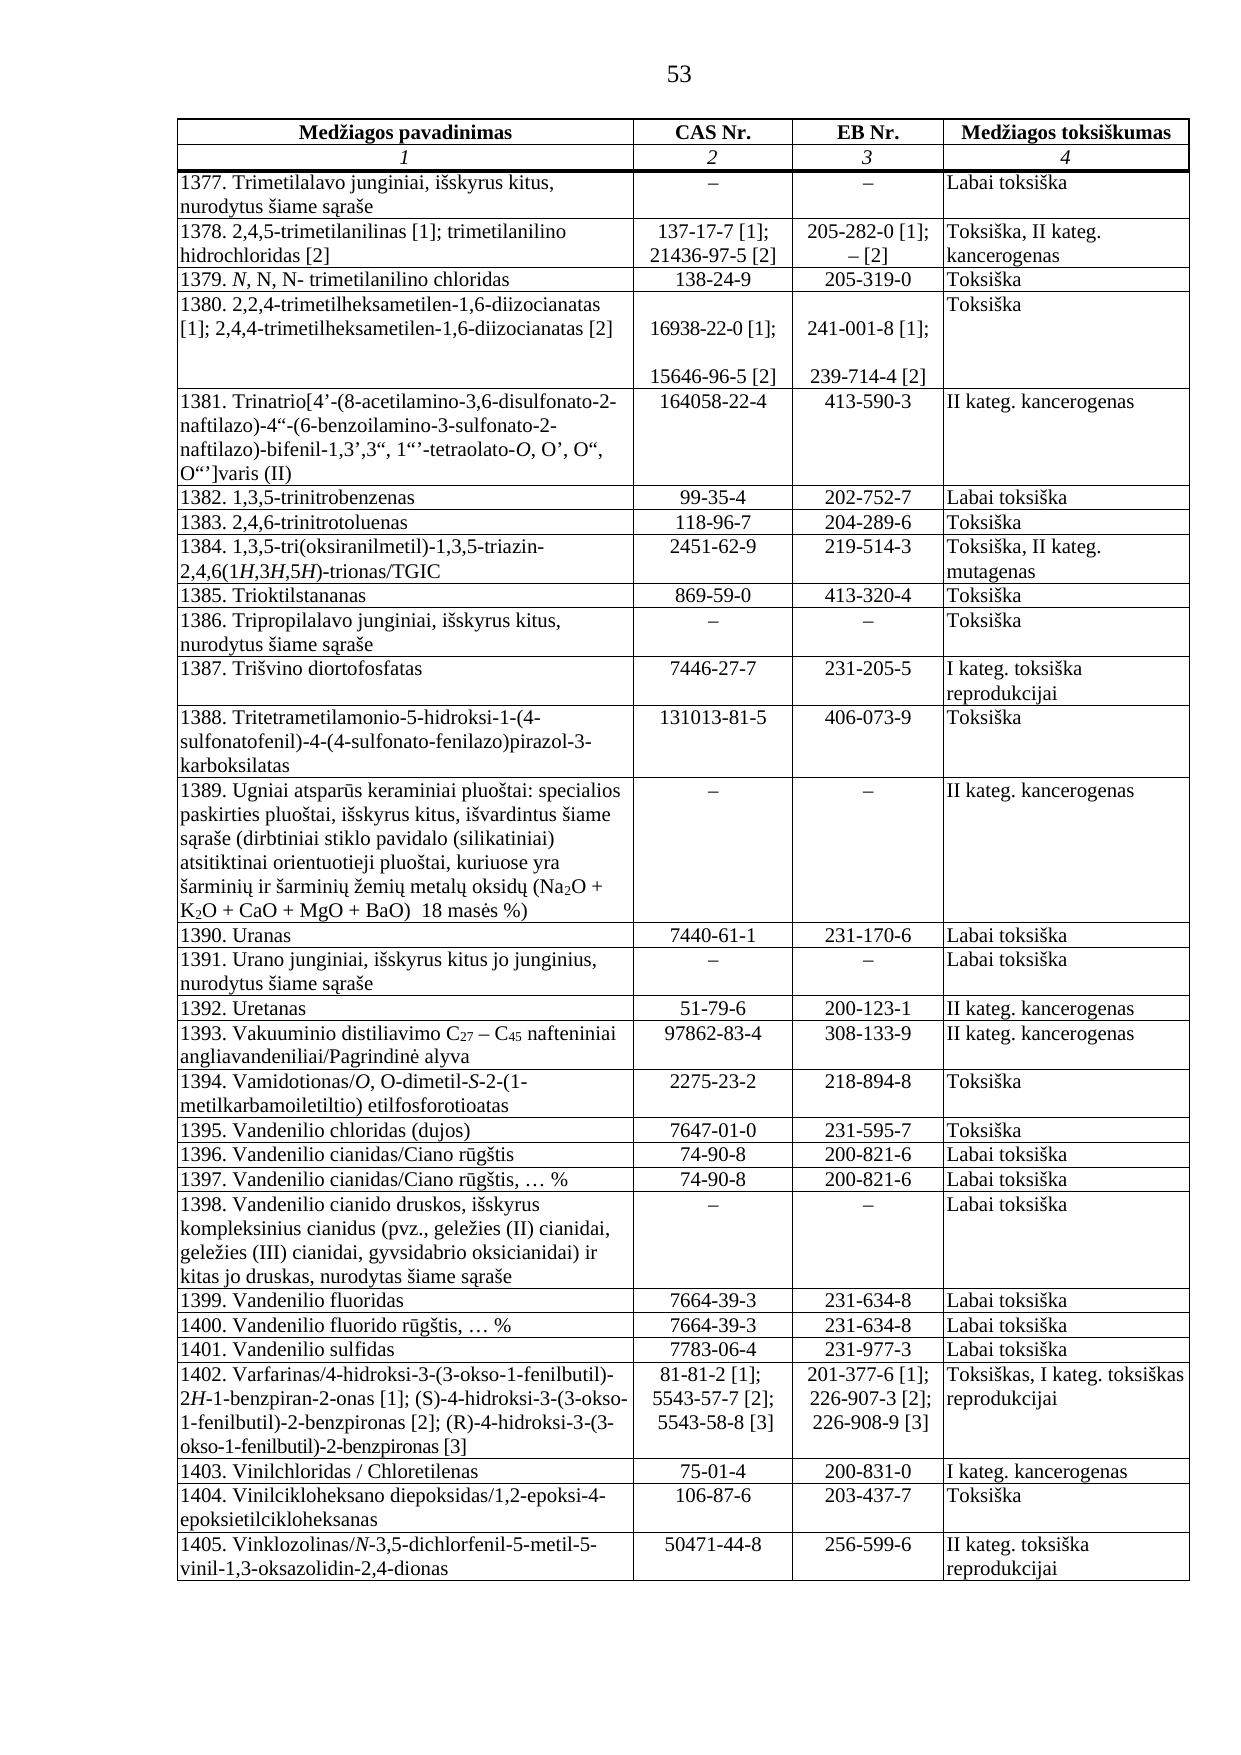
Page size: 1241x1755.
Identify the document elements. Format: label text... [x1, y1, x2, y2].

table_cell 97862-83-4 [634, 1021, 792, 1068]
table_cell Toksiška [944, 584, 1189, 607]
table_cell 203-437-7 [793, 1484, 943, 1531]
table_cell 1385. Trioktilstananas [178, 584, 633, 607]
table_cell – [793, 173, 943, 218]
table_cell 51-79-6 [634, 996, 792, 1020]
table_cell 231-634-8 [793, 1289, 943, 1312]
table_cell 1399. Vandenilio fluoridas [178, 1289, 633, 1312]
table_cell – [793, 778, 943, 922]
table_cell Toksiška [944, 510, 1189, 534]
table_header Medžiagos pavadinimas [178, 120, 633, 144]
table_cell 1384. 1,3,5-tri(oksiranilmetil)-1,3,5-triazin-2,4,6(1H,3H,5H)-trionas/TGIC [178, 535, 633, 583]
table_cell 205-319-0 [793, 268, 943, 291]
table_cell 256-599-6 [793, 1533, 943, 1580]
table_cell 1401. Vandenilio sulfidas [178, 1338, 633, 1361]
table_cell 1390. Uranas [178, 923, 633, 947]
table_cell 1 [178, 145, 633, 169]
table_cell – [634, 608, 792, 656]
table_cell 7647-01-0 [634, 1118, 792, 1142]
table_cell 1379. N, N, N- trimetilanilino chloridas [178, 268, 633, 291]
table_cell II kateg. toksiška reprodukcijai [944, 1533, 1189, 1580]
table_cell 1380. 2,2,4-trimetilheksametilen-1,6-diizocianatas [1]; 2,4,4-trimetilheksametilen-1,6-diizocianatas [2] [178, 292, 633, 388]
table_cell 218-894-8 [793, 1070, 943, 1117]
table_cell 75-01-4 [634, 1459, 792, 1483]
table_cell 16938-22-0 [1]; 15646-96-5 [2] [634, 292, 792, 388]
table_cell 7664-39-3 [634, 1313, 792, 1337]
table_cell Toksiška [944, 292, 1189, 388]
table_cell 1386. Tripropilalavo junginiai, išskyrus kitus, nurodytus šiame sąraše [178, 608, 633, 656]
table_cell 1382. 1,3,5-trinitrobenzenas [178, 486, 633, 509]
table_cell 308-133-9 [793, 1021, 943, 1068]
table_cell 200-123-1 [793, 996, 943, 1020]
table_cell 1387. Trišvino diortofosfatas [178, 657, 633, 704]
table_cell Toksiška [944, 1118, 1189, 1142]
table_cell II kateg. kancerogenas [944, 389, 1189, 485]
table_cell Labai toksiška [944, 1313, 1189, 1337]
table_cell 7440-61-1 [634, 923, 792, 947]
table_cell – [793, 1192, 943, 1288]
table_cell Toksiška [944, 706, 1189, 777]
table_cell 99-35-4 [634, 486, 792, 509]
table_cell Labai toksiška [944, 1338, 1189, 1361]
table_cell II kateg. kancerogenas [944, 778, 1189, 922]
table_cell Labai toksiška [944, 923, 1189, 947]
table_cell 1398. Vandenilio cianido druskos, išskyrus kompleksinius cianidus (pvz., geležies (II) cianidai, geležies (III) cianidai, gyvsidabrio oksicianidai) ir kitas jo druskas, nurodytas šiame sąraše [178, 1192, 633, 1288]
table_cell 138-24-9 [634, 268, 792, 291]
table_cell 74-90-8 [634, 1168, 792, 1191]
table_cell 1404. Vinilcikloheksano diepoksidas/1,2-epoksi-4-epoksietilcikloheksanas [178, 1484, 633, 1531]
table_cell 201-377-6 [1]; 226-907-3 [2]; 226-908-9 [3] [793, 1363, 943, 1458]
table_cell 7783-06-4 [634, 1338, 792, 1361]
table_cell 2 [634, 145, 792, 169]
table_cell Labai toksiška [944, 173, 1189, 218]
table_cell 1402. Varfarinas/4-hidroksi-3-(3-okso-1-fenilbutil)-2H-1-benzpiran-2-onas [1]; (S)-4-hidroksi-3-(3-okso-1-fenilbutil)-2-benzpironas [2]; (R)-4-hidroksi-3-(3-okso-1-fenilbutil)-2-benzpironas [3] [178, 1363, 633, 1458]
table_cell 118-96-7 [634, 510, 792, 534]
table_cell 205-282-0 [1]; – [2] [793, 219, 943, 267]
table_cell 1381. Trinatrio[4’-(8-acetilamino-3,6-disulfonato-2-naftilazo)-4“-(6-benzoilamino-3-sulfonato-2-naftilazo)-bifenil-1,3’,3“, 1“’-tetraolato-O, O’, O“, O“’]varis (II) [178, 389, 633, 485]
table_cell 1394. Vamidotionas/O, O-dimetil-S-2-(1-metilkarbamoiletiltio) etilfosforotioatas [178, 1070, 633, 1117]
table_cell Toksiška [944, 1484, 1189, 1531]
table_cell 413-590-3 [793, 389, 943, 485]
table_cell 231-595-7 [793, 1118, 943, 1142]
table_cell II kateg. kancerogenas [944, 996, 1189, 1020]
table_cell 1391. Urano junginiai, išskyrus kitus jo junginius, nurodytus šiame sąraše [178, 948, 633, 995]
table_cell – [634, 948, 792, 995]
table_header EB Nr. [793, 120, 943, 144]
table_cell 2451-62-9 [634, 535, 792, 583]
table_cell Toksiška [944, 268, 1189, 291]
table_cell 241-001-8 [1]; 239-714-4 [2] [793, 292, 943, 388]
table_cell – [634, 1192, 792, 1288]
table_cell – [634, 778, 792, 922]
table_cell Toksiška, II kateg. kancerogenas [944, 219, 1189, 267]
table_header CAS Nr. [634, 120, 792, 144]
table_cell 200-821-6 [793, 1168, 943, 1191]
table_cell Toksiška, II kateg. mutagenas [944, 535, 1189, 583]
table_cell 1396. Vandenilio cianidas/Ciano rūgštis [178, 1143, 633, 1166]
table_cell Labai toksiška [944, 1143, 1189, 1166]
table_cell Toksiškas, I kateg. toksiškas reprodukcijai [944, 1363, 1189, 1458]
table_cell 204-289-6 [793, 510, 943, 534]
table_cell – [634, 173, 792, 218]
table_cell 164058-22-4 [634, 389, 792, 485]
table_cell Labai toksiška [944, 1289, 1189, 1312]
table_cell 1389. Ugniai atsparūs keraminiai pluoštai: specialios paskirties pluoštai, išskyrus kitus, išvardintus šiame sąraše (dirbtiniai stiklo pavidalo (silikatiniai) atsitiktinai orientuotieji pluoštai, kuriuose yra šarminių ir šarminių žemių metalų oksidų (Na2O + K2O + CaO + MgO + BaO) ≤ 18 masės %) [178, 778, 633, 922]
table_cell 406-073-9 [793, 706, 943, 777]
table_cell 1393. Vakuuminio distiliavimo C27 – C45 nafteniniai angliavandeniliai/Pagrindinė alyva [178, 1021, 633, 1068]
table_cell 231-170-6 [793, 923, 943, 947]
table_cell 131013-81-5 [634, 706, 792, 777]
table_cell Toksiška [944, 608, 1189, 656]
table_cell 869-59-0 [634, 584, 792, 607]
table_cell 200-821-6 [793, 1143, 943, 1166]
table_cell 1405. Vinklozolinas/N-3,5-dichlorfenil-5-metil-5-vinil-1,3-oksazolidin-2,4-dionas [178, 1533, 633, 1580]
table_cell I kateg. kancerogenas [944, 1459, 1189, 1483]
table_cell II kateg. kancerogenas [944, 1021, 1189, 1068]
table_cell 413-320-4 [793, 584, 943, 607]
table_cell 3 [793, 145, 943, 169]
table_cell 4 [944, 145, 1188, 169]
table_cell 1378. 2,4,5-trimetilanilinas [1]; trimetilanilino hidrochloridas [2] [178, 219, 633, 267]
table_cell 202-752-7 [793, 486, 943, 509]
table_cell 1377. Trimetilalavo junginiai, išskyrus kitus, nurodytus šiame sąraše [178, 173, 633, 218]
table_cell Labai toksiška [944, 1192, 1189, 1288]
table_cell 1388. Tritetrametilamonio-5-hidroksi-1-(4-sulfonatofenil)-4-(4-sulfonato-fenilazo)pirazol-3-karboksilatas [178, 706, 633, 777]
table_cell 1403. Vinilchloridas / Chloretilenas [178, 1459, 633, 1483]
table_cell 200-831-0 [793, 1459, 943, 1483]
table_cell 7446-27-7 [634, 657, 792, 704]
table_cell Toksiška [944, 1070, 1189, 1117]
table_cell 231-634-8 [793, 1313, 943, 1337]
table_cell 50471-44-8 [634, 1533, 792, 1580]
table_cell 7664-39-3 [634, 1289, 792, 1312]
table_cell 1383. 2,4,6-trinitrotoluenas [178, 510, 633, 534]
table_cell 1392. Uretanas [178, 996, 633, 1020]
table_cell 2275-23-2 [634, 1070, 792, 1117]
table_header Medžiagos toksiškumas [944, 120, 1188, 144]
table_cell I kateg. toksiška reprodukcijai [944, 657, 1189, 704]
table_cell 137-17-7 [1]; 21436-97-5 [2] [634, 219, 792, 267]
table_cell Labai toksiška [944, 1168, 1189, 1191]
table_cell 219-514-3 [793, 535, 943, 583]
table_cell 1397. Vandenilio cianidas/Ciano rūgštis, … % [178, 1168, 633, 1191]
table_cell Labai toksiška [944, 948, 1189, 995]
table_cell 1395. Vandenilio chloridas (dujos) [178, 1118, 633, 1142]
table_cell 1400. Vandenilio fluorido rūgštis, … % [178, 1313, 633, 1337]
table_cell 231-205-5 [793, 657, 943, 704]
table_cell – [793, 608, 943, 656]
table_cell 231-977-3 [793, 1338, 943, 1361]
table_cell 81-81-2 [1]; 5543-57-7 [2]; 5543-58-8 [3] [634, 1363, 792, 1458]
table_cell Labai toksiška [944, 486, 1189, 509]
table_cell 74-90-8 [634, 1143, 792, 1166]
table_cell 106-87-6 [634, 1484, 792, 1531]
table_cell – [793, 948, 943, 995]
